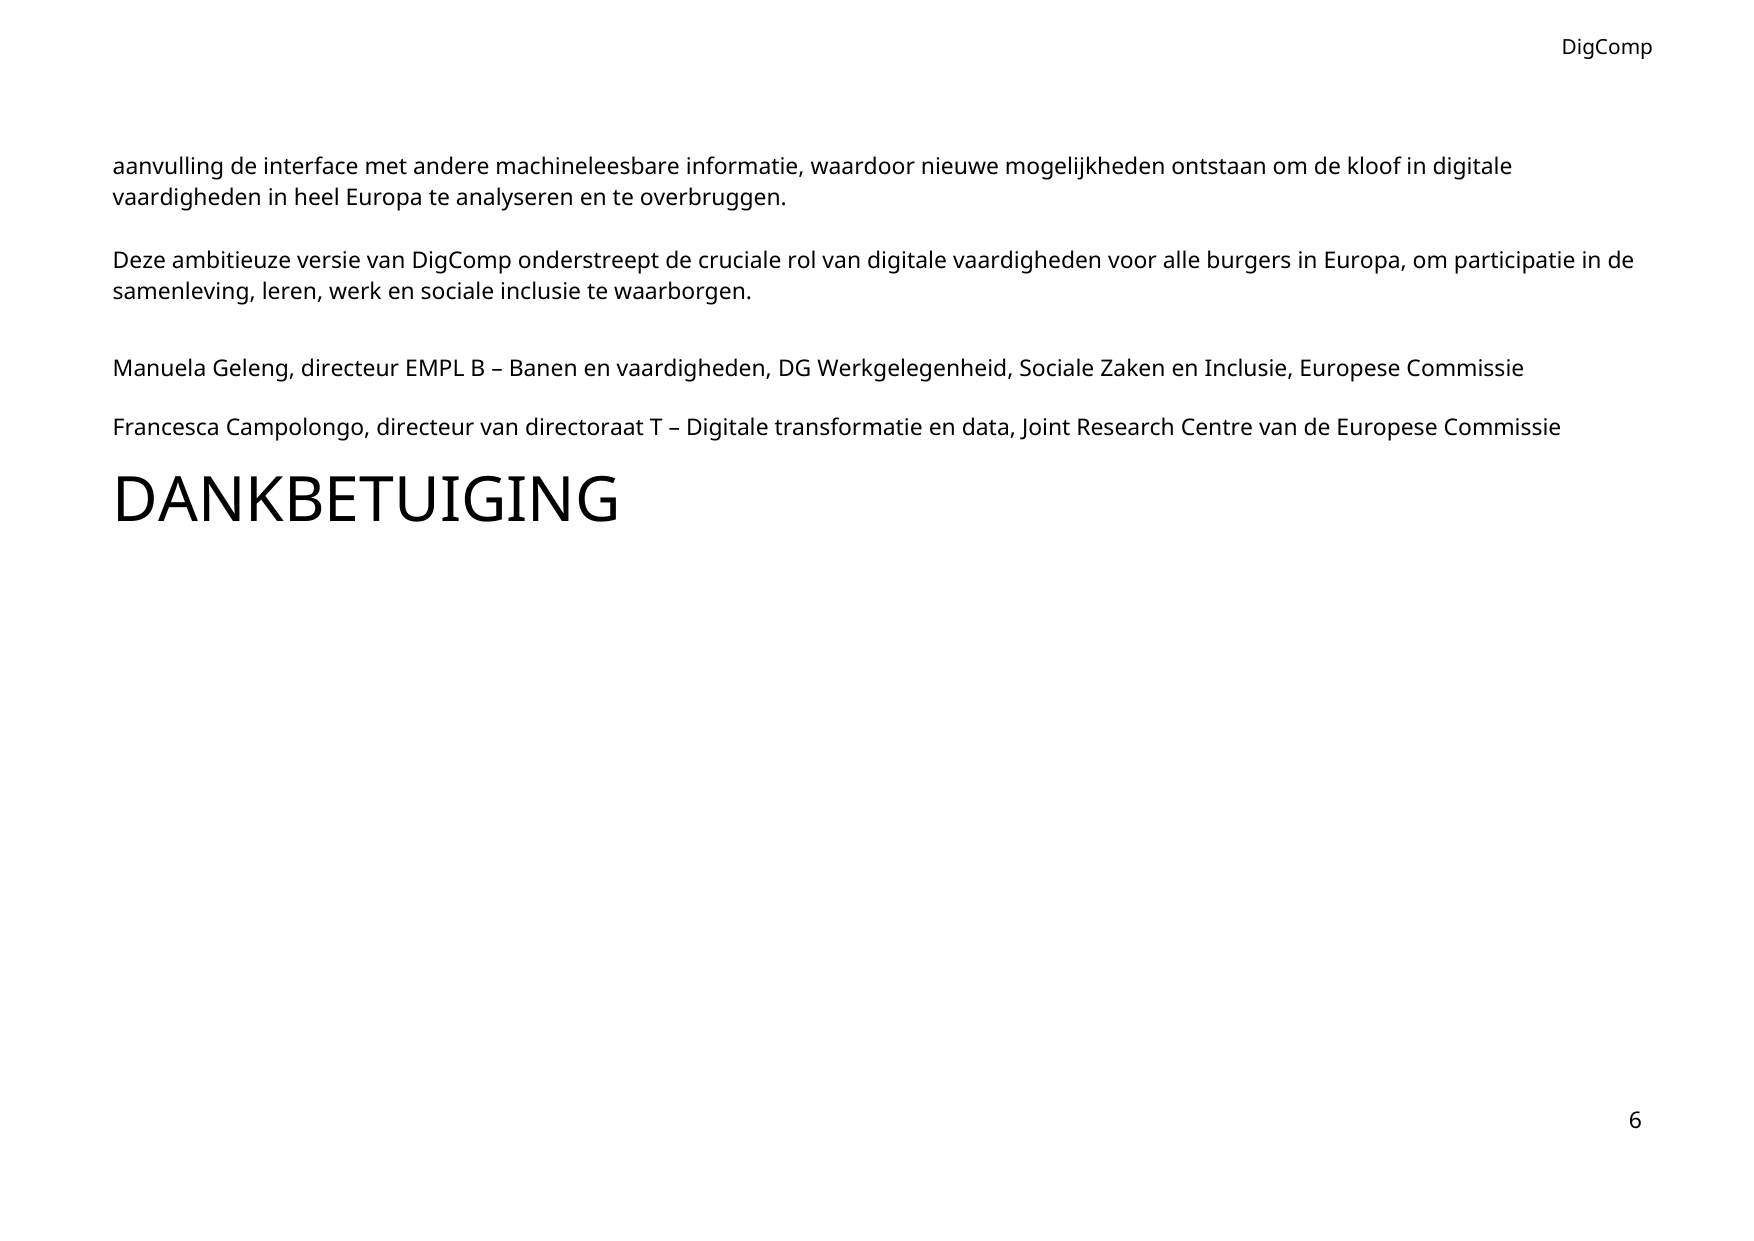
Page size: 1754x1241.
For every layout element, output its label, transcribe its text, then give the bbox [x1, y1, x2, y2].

subtitle DANKBETUIGING [112, 454, 1641, 540]
text Francesca Campolongo, directeur van directoraat T – Digitale transformatie en data, Joint Research Centre van de Europese Commissie [112, 411, 1641, 443]
text aanvulling de interface met andere machineleesbare informatie, waardoor nieuwe mogelijkheden ontstaan om de kloof in digitale vaardigheden in heel Europa te analyseren en te overbruggen. [112, 150, 1641, 212]
text Manuela Geleng, directeur EMPL B – Banen en vaardigheden, DG Werkgelegenheid, Sociale Zaken en Inclusie, Europese Commissie [112, 352, 1641, 383]
text Deze ambitieuze versie van DigComp onderstreept de cruciale rol van digitale vaardigheden voor alle burgers in Europa, om participatie in de samenleving, leren, werk en sociale inclusie te waarborgen. [112, 244, 1641, 306]
